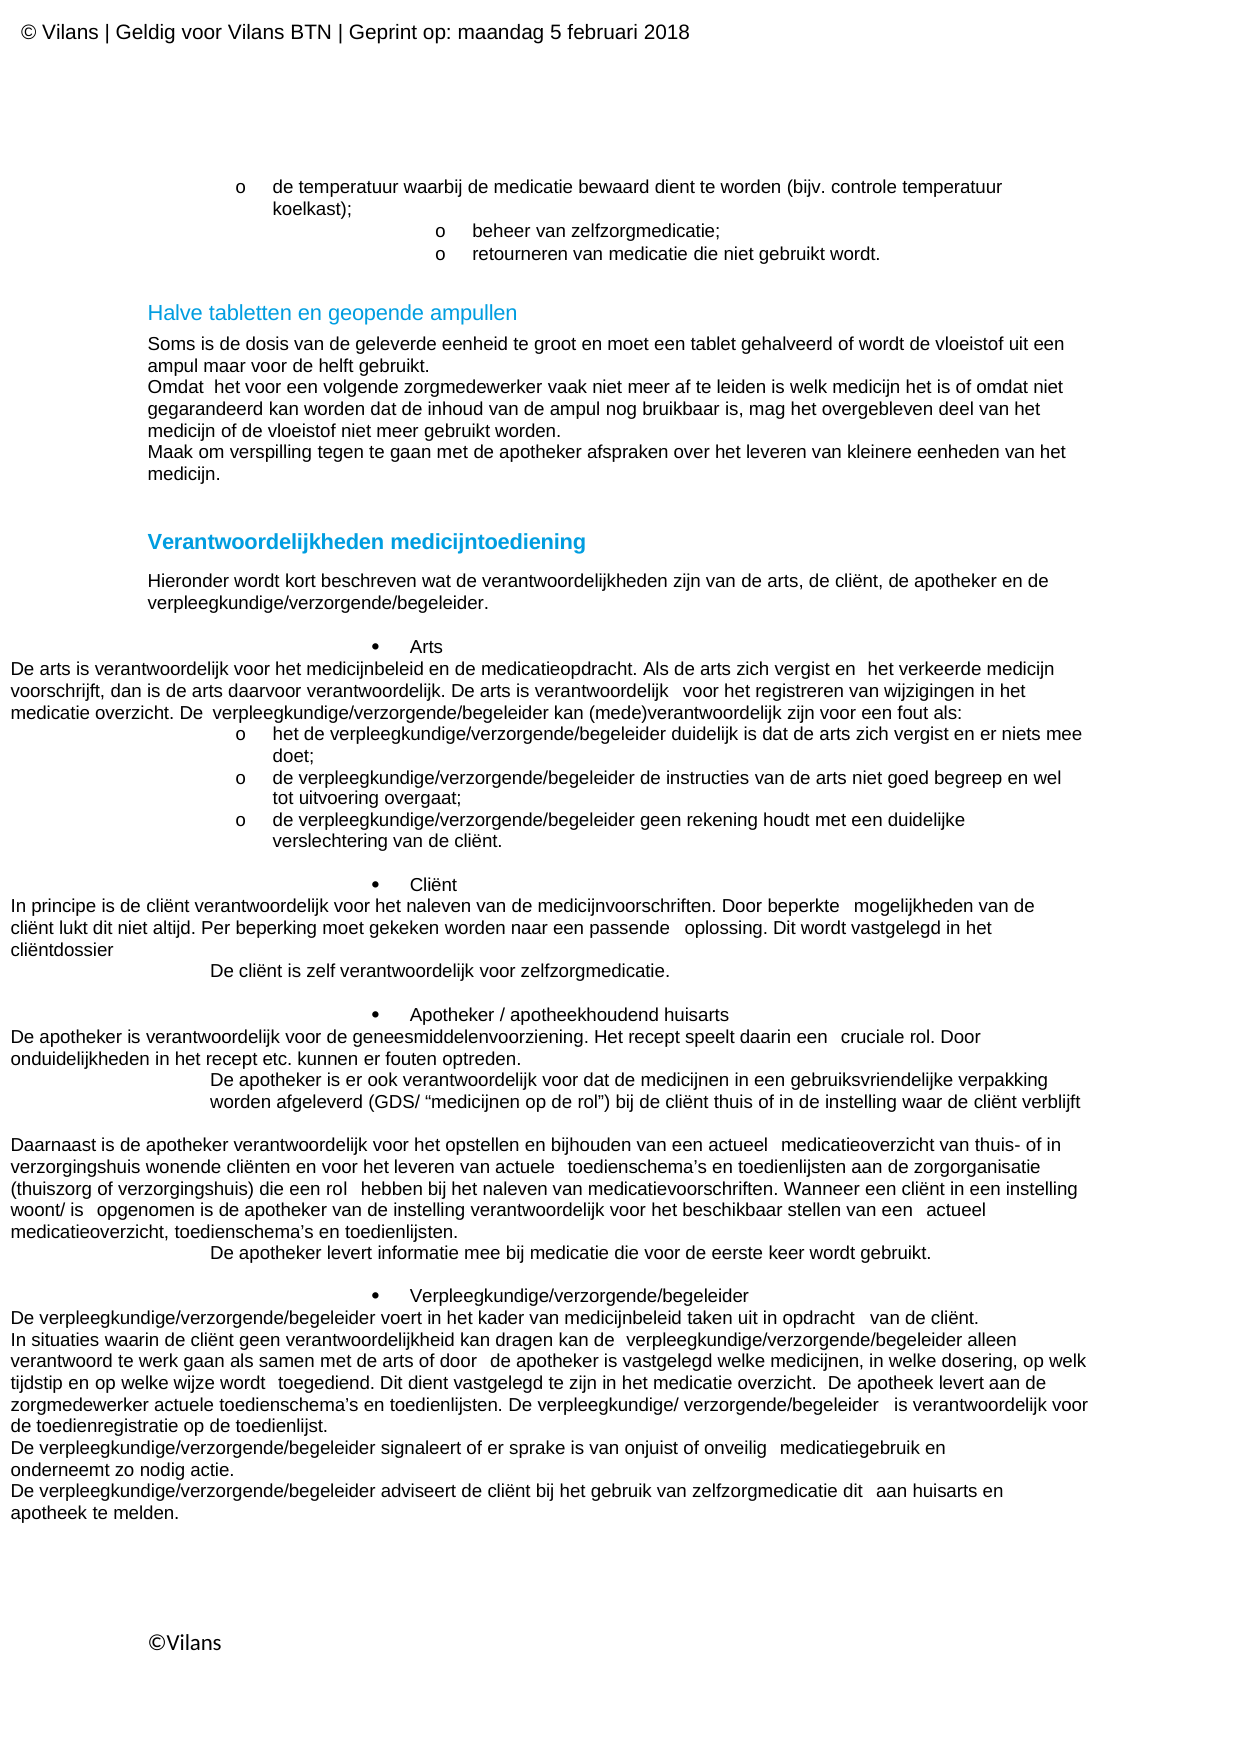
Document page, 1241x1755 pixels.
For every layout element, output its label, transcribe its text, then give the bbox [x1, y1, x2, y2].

text Soms is de dosis van de geleverde eenheid te groot en moet een tablet gehalveerd of wordt de vloeistof uit een ampul maar voor de helft gebruikt. [147, 333, 1068, 376]
text Daarnaast is de apotheker verantwoordelijk voor het opstellen en bijhouden van een actueel medicatieoverzicht van thuis- of in verzorgingshuis wonende cliënten en voor het leveren van actuele toedienschema’s en toedienlijsten aan de zorgorganisatie (thuiszorg of verzorgingshuis) die een rol hebben bij het naleven van medicatievoorschriften. Wanneer een cliënt in een instelling woont/ is opgenomen is de apotheker van de instelling verantwoordelijk voor het beschikbaar stellen van een actueel medicatieoverzicht, toedienschema’s en toedienlijsten. [10, 1134, 1082, 1242]
text De apotheker is verantwoordelijk voor de geneesmiddelenvoorziening. Het recept speelt daarin een cruciale rol. Door onduidelijkheden in het recept etc. kunnen er fouten optreden. [10, 1026, 1068, 1069]
text De apotheker levert informatie mee bij medicatie die voor de eerste keer wordt gebruikt. [210, 1242, 1099, 1264]
subtitle Verantwoordelijkheden medicijntoediening [147, 529, 1099, 554]
text De apotheker is er ook verantwoordelijk voor dat de medicijnen in een gebruiksvriendelijke verpakking [210, 1069, 1099, 1091]
text In situaties waarin de cliënt geen verantwoordelijkheid kan dragen kan de verpleegkundige/verzorgende/begeleider alleen verantwoord te werk gaan als samen met de arts of door de apotheker is vastgelegd welke medicijnen, in welke dosering, op welk tijdstip en op welke wijze wordt toegediend. Dit dient vastgelegd te zijn in het medicatie overzicht. De apotheek levert aan de zorgmedewerker actuele toedienschema’s en toedienlijsten. De verpleegkundige/ verzorgende/begeleider is verantwoordelijk voor de toedienregistratie op de toedienlijst. [10, 1329, 1088, 1437]
text De arts is verantwoordelijk voor het medicijnbeleid en de medicatieopdracht. Als de arts zich vergist en het verkeerde medicijn voorschrijft, dan is de arts daarvoor verantwoordelijk. De arts is verantwoordelijk voor het registreren van wijzigingen in het medicatie overzicht. De verpleegkundige/verzorgende/begeleider kan (mede)verantwoordelijk zijn voor een fout als: [10, 658, 1068, 723]
list retourneren van medicatie die niet gebruikt wordt. [434, 242, 1099, 264]
list de temperatuur waarbij de medicatie bewaard dient te worden (bijv. controle temperatuur koelkast); [235, 176, 1009, 220]
list beheer van zelfzorgmedicatie; [434, 220, 1099, 242]
text De verpleegkundige/verzorgende/begeleider voert in het kader van medicijnbeleid taken uit in opdracht van de cliënt. [10, 1307, 1068, 1329]
text In principe is de cliënt verantwoordelijk voor het naleven van de medicijnvoorschriften. Door beperkte mogelijkheden van de cliënt lukt dit niet altijd. Per beperking moet gekeken worden naar een passende oplossing. Dit wordt vastgelegd in het cliëntdossier [10, 895, 1082, 960]
text worden afgeleverd (GDS/ “medicijnen op de rol”) bij de cliënt thuis of in de instelling waar de cliënt verblijft [210, 1091, 1099, 1112]
text Maak om verspilling tegen te gaan met de apotheker afspraken over het leveren van kleinere eenheden van het medicijn. [147, 441, 1068, 484]
list Cliënt [372, 873, 1099, 895]
text Hieronder wordt kort beschreven wat de verantwoordelijkheden zijn van de arts, de cliënt, de apotheker en de verpleegkundige/verzorgende/begeleider. [147, 570, 1082, 613]
subtitle Halve tabletten en geopende ampullen [147, 300, 1099, 325]
list Arts [372, 635, 1099, 658]
text De verpleegkundige/verzorgende/begeleider signaleert of er sprake is van onjuist of onveilig medicatiegebruik en onderneemt zo nodig actie. [10, 1437, 1009, 1480]
list Verpleegkundige/verzorgende/begeleider [372, 1285, 1099, 1307]
list Apotheker / apotheekhoudend huisarts [372, 1003, 1099, 1026]
text Omdat het voor een volgende zorgmedewerker vaak niet meer af te leiden is welk medicijn het is of omdat niet gegarandeerd kan worden dat de inhoud van de ampul nog bruikbaar is, mag het overgebleven deel van het medicijn of de vloeistof niet meer gebruikt worden. [147, 376, 1068, 441]
list de verpleegkundige/verzorgende/begeleider geen rekening houdt met een duidelijke verslechtering van de cliënt. [235, 809, 971, 852]
text De verpleegkundige/verzorgende/begeleider adviseert de cliënt bij het gebruik van zelfzorgmedicatie dit aan huisarts en apotheek te melden. [10, 1480, 1068, 1523]
text De cliënt is zelf verantwoordelijk voor zelfzorgmedicatie. [210, 960, 1099, 982]
list het de verpleegkundige/verzorgende/begeleider duidelijk is dat de arts zich vergist en er niets mee doet; [235, 723, 1088, 766]
list de verpleegkundige/verzorgende/begeleider de instructies van de arts niet goed begreep en wel tot uitvoering overgaat; [235, 767, 1068, 809]
